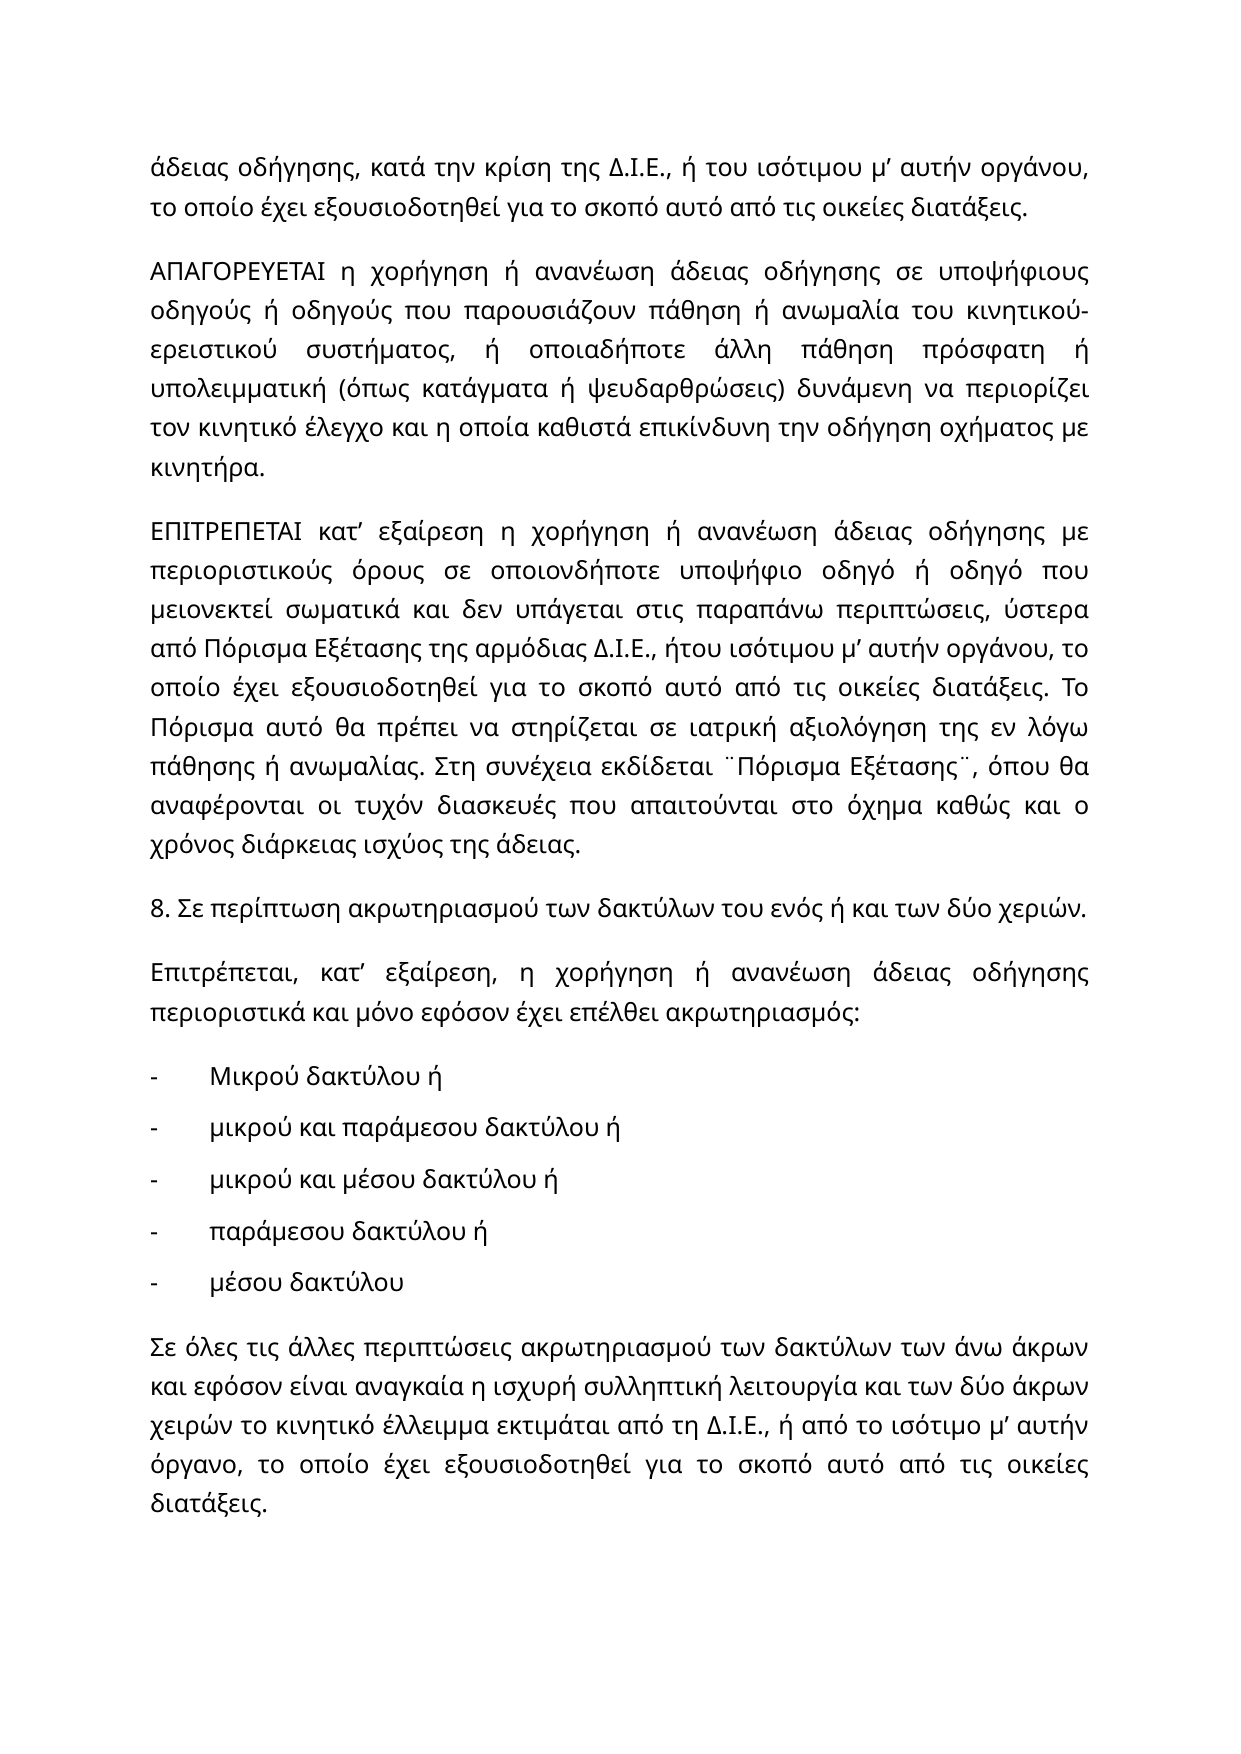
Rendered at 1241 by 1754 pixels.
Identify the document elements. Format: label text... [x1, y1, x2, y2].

text Επιτρέπεται, κατ’ εξαίρεση, η χορήγηση ή ανανέωση άδειας οδήγησης περιοριστικά και μόνο εφόσον έχει επέλθει ακρωτηριασμός: [150, 955, 1090, 1028]
text ΕΠΙΤΡΕΠΕΤΑΙ κατ’ εξαίρεση η χορήγηση ή ανανέωση άδειας οδήγησης με περιοριστικούς όρους σε οποιονδήποτε υποψήφιο οδηγό ή οδηγό που μειονεκτεί σωματικά και δεν υπάγεται στις παραπάνω περιπτώσεις, ύστερα από Πόρισμα Εξέτασης της αρμόδιας Δ.Ι.Ε., ήτου ισότιμου μ’ αυτήν οργάνου, το οποίο έχει εξουσιοδοτηθεί για το σκοπό αυτό από τις οικείες διατάξεις. Το Πόρισμα αυτό θα πρέπει να στηρίζεται σε ιατρική αξιολόγηση της εν λόγω πάθησης ή ανωμαλίας. Στη συνέχεια εκδίδεται ¨Πόρισμα Εξέτασης¨, όπου θα αναφέρονται οι τυχόν διασκευές που απαιτούνται στο όχημα καθώς και ο χρόνος διάρκειας ισχύος της άδειας. [150, 513, 1090, 861]
text Σε όλες τις άλλες περιπτώσεις ακρωτηριασμού των δακτύλων των άνω άκρων και εφόσον είναι αναγκαία η ισχυρή συλληπτική λειτουργία και των δύο άκρων χειρών το κινητικό έλλειμμα εκτιμάται από τη Δ.Ι.Ε., ή από το ισότιμο μ’ αυτήν όργανο, το οποίο έχει εξουσιοδοτηθεί για το σκοπό αυτό από τις οικείες διατάξεις. [150, 1329, 1090, 1520]
list - παράμεσου δακτύλου ή [150, 1213, 1090, 1247]
text άδειας οδήγησης, κατά την κρίση της Δ.Ι.Ε., ή του ισότιμου μ’ αυτήν οργάνου, το οποίο έχει εξουσιοδοτηθεί για το σκοπό αυτό από τις οικείες διατάξεις. [150, 150, 1090, 223]
list - μικρού και μέσου δακτύλου ή [150, 1162, 1090, 1196]
text 8. Σε περίπτωση ακρωτηριασμού των δακτύλων του ενός ή και των δύο χεριών. [150, 891, 1090, 925]
list - Μικρού δακτύλου ή [150, 1058, 1090, 1092]
list - μικρού και παράμεσου δακτύλου ή [150, 1110, 1090, 1144]
text ΑΠΑΓΟΡΕΥΕΤΑΙ η χορήγηση ή ανανέωση άδειας οδήγησης σε υποψήφιους οδηγούς ή οδηγούς που παρουσιάζουν πάθηση ή ανωμαλία του κινητικού-ερειστικού συστήματος, ή οποιαδήποτε άλλη πάθηση πρόσφατη ή υπολειμματική (όπως κατάγματα ή ψευδαρθρώσεις) δυνάμενη να περιορίζει τον κινητικό έλεγχο και η οποία καθιστά επικίνδυνη την οδήγηση οχήματος με κινητήρα. [150, 253, 1090, 483]
list - μέσου δακτύλου [150, 1265, 1090, 1299]
